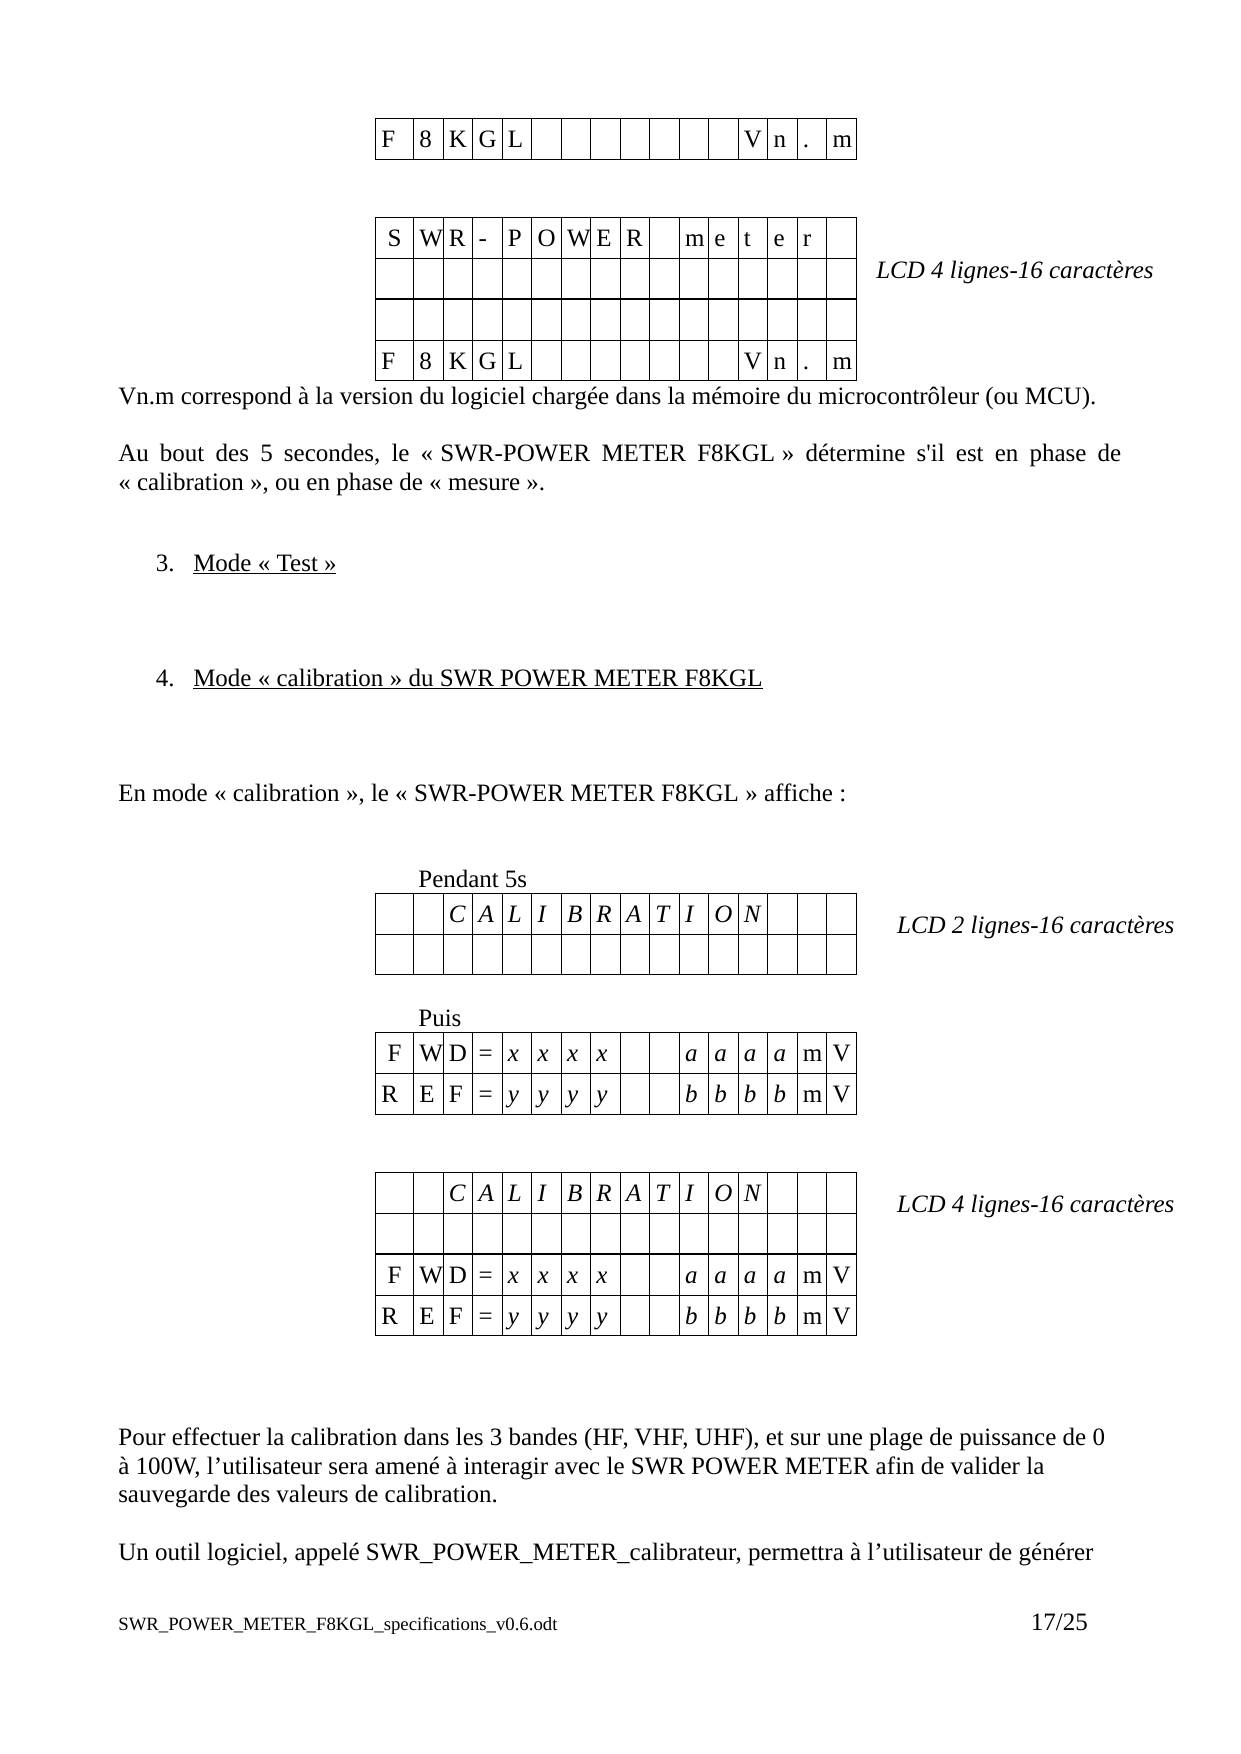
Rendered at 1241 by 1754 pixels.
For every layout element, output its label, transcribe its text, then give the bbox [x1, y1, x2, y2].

table_header B [562, 1173, 590, 1212]
table_header [532, 300, 561, 339]
table_header x [503, 1033, 531, 1073]
table_header [650, 1255, 679, 1294]
table_header A [473, 1173, 502, 1212]
table_cell [562, 259, 590, 298]
table_cell [621, 1214, 649, 1253]
table_cell [444, 259, 472, 298]
table_header [827, 1173, 856, 1212]
table_cell m [827, 119, 856, 159]
table_cell b [709, 1074, 738, 1114]
table_cell [709, 119, 738, 159]
table_header a [680, 1033, 708, 1073]
table_header [621, 1255, 649, 1294]
table_header E [591, 218, 620, 258]
table_cell V [739, 119, 767, 159]
table_cell [503, 259, 531, 298]
table_header x [562, 1033, 590, 1073]
table_header I [532, 894, 561, 933]
table_header [376, 894, 413, 933]
table_header D [444, 1255, 472, 1294]
table_cell [798, 935, 826, 974]
table_cell b [739, 1296, 767, 1335]
list Mode « calibration » du SWR POWER METER F8KGL [156, 663, 1122, 692]
table_header N [739, 894, 767, 933]
table_cell = [473, 1074, 502, 1114]
table_cell y [591, 1074, 620, 1114]
table_cell [827, 259, 856, 298]
table_cell [414, 1214, 443, 1253]
table_cell [709, 259, 738, 298]
table_header [827, 300, 856, 339]
table_cell [376, 1214, 413, 1253]
table_cell F [376, 341, 413, 380]
table_cell [798, 1214, 826, 1253]
table_cell y [591, 1296, 620, 1335]
table_header V [827, 1033, 856, 1073]
table_header [798, 300, 826, 339]
table_header I [680, 1173, 708, 1212]
table_header S [376, 218, 413, 258]
table_header a [709, 1033, 738, 1073]
table_header [798, 1173, 826, 1212]
table_cell [827, 935, 856, 974]
table_header R [591, 894, 620, 933]
table_cell [562, 341, 590, 380]
table_header = [473, 1255, 502, 1294]
table_cell [739, 259, 767, 298]
table_cell y [503, 1074, 531, 1114]
table_header x [532, 1255, 561, 1294]
table_header r [798, 218, 826, 258]
table_header C [444, 1173, 472, 1212]
table_header x [503, 1255, 531, 1294]
table_cell [562, 119, 590, 159]
table_cell . [798, 119, 826, 159]
table_cell y [562, 1074, 590, 1114]
table_header [650, 1033, 679, 1073]
table_header e [768, 218, 797, 258]
table_header O [532, 218, 561, 258]
table_cell [562, 935, 590, 974]
table_cell [562, 1214, 590, 1253]
table_cell [650, 259, 679, 298]
table_header a [739, 1255, 767, 1294]
table_cell [827, 1214, 856, 1253]
table_header A [621, 894, 649, 933]
table_header [798, 894, 826, 933]
table_cell [650, 1214, 679, 1253]
table_cell [473, 259, 502, 298]
table_cell V [739, 341, 767, 380]
table_header a [709, 1255, 738, 1294]
table_cell 8 [414, 119, 443, 159]
table_header W [562, 218, 590, 258]
table_cell [680, 259, 708, 298]
table_cell [798, 259, 826, 298]
table_cell m [798, 1074, 826, 1114]
table_header [650, 300, 679, 339]
table_cell b [709, 1296, 738, 1335]
table_cell E [414, 1296, 443, 1335]
table_cell [680, 341, 708, 380]
table_header A [473, 894, 502, 933]
table_cell y [562, 1296, 590, 1335]
table_header L [503, 894, 531, 933]
table_cell b [768, 1074, 797, 1114]
table_cell [444, 935, 472, 974]
table_header R [621, 218, 649, 258]
table_cell [739, 935, 767, 974]
text Puis [118, 1003, 1122, 1032]
table_header O [709, 894, 738, 933]
table_cell [768, 259, 797, 298]
table_cell [621, 259, 649, 298]
table_cell y [532, 1296, 561, 1335]
table_header L [503, 1173, 531, 1212]
table_header D [444, 1033, 472, 1073]
table_cell [650, 935, 679, 974]
table_header [621, 1033, 649, 1073]
table_cell n [768, 119, 797, 159]
table_header [414, 300, 443, 339]
table_cell m [798, 1296, 826, 1335]
table_cell [532, 341, 561, 380]
table_cell [414, 935, 443, 974]
table_header x [562, 1255, 590, 1294]
table_cell [591, 1214, 620, 1253]
table_header T [650, 894, 679, 933]
table_header A [621, 1173, 649, 1212]
table_cell [414, 259, 443, 298]
table_cell [621, 341, 649, 380]
text Un outil logiciel, appelé SWR_POWER_METER_calibrateur, permettra à l’utilisateur de générer [118, 1537, 1122, 1566]
table_cell [473, 935, 502, 974]
table_header [562, 300, 590, 339]
table_cell F [444, 1296, 472, 1335]
table_cell L [503, 119, 531, 159]
table_cell 8 [414, 341, 443, 380]
table_cell E [414, 1074, 443, 1114]
table_cell y [532, 1074, 561, 1114]
table_cell [376, 935, 413, 974]
table_cell [650, 1074, 679, 1114]
table_header O [709, 1173, 738, 1212]
table_header [621, 300, 649, 339]
table_cell [591, 119, 620, 159]
table_cell [591, 935, 620, 974]
text Pendant 5s [118, 864, 1122, 893]
table_header N [739, 1173, 767, 1212]
table_cell [503, 1214, 531, 1253]
table_header [827, 218, 856, 258]
table_header a [768, 1255, 797, 1294]
table_cell K [444, 341, 472, 380]
table_cell [591, 259, 620, 298]
table_header [739, 300, 767, 339]
table_cell [503, 935, 531, 974]
table_header [376, 300, 413, 339]
table_cell [709, 341, 738, 380]
table_cell [709, 935, 738, 974]
table_cell F [376, 119, 413, 159]
table_header [376, 1173, 413, 1212]
text Au bout des 5 secondes, le « SWR-POWER METER F8KGL » détermine s'il est en phase de « calibration », ou en phase de « mesure ». [118, 438, 1122, 496]
table_header x [532, 1033, 561, 1073]
table_header m [798, 1255, 826, 1294]
table_header P [503, 218, 531, 258]
table_cell [444, 1214, 472, 1253]
table_cell b [680, 1074, 708, 1114]
table_header [768, 1173, 797, 1212]
table_cell b [739, 1074, 767, 1114]
table_header V [827, 1255, 856, 1294]
table_header W [414, 1255, 443, 1294]
table_header W [414, 1033, 443, 1073]
table_cell [473, 1214, 502, 1253]
table_header t [739, 218, 767, 258]
table_cell R [376, 1296, 413, 1335]
table_cell G [473, 341, 502, 380]
table_cell [621, 935, 649, 974]
table_header W [414, 218, 443, 258]
text Pour effectuer la calibration dans les 3 bandes (HF, VHF, UHF), et sur une plage de puissance de 0 à 100W, l’utilisateur sera amené à interagir avec le SWR POWER METER afin de valider la sauvegarde des valeurs de calibration. [118, 1422, 1122, 1508]
table_header B [562, 894, 590, 933]
table_cell [680, 935, 708, 974]
table_cell K [444, 119, 472, 159]
table_cell [621, 1074, 649, 1114]
table_cell [532, 119, 561, 159]
table_cell b [680, 1296, 708, 1335]
table_header [768, 300, 797, 339]
table_header = [473, 1033, 502, 1073]
table_header C [444, 894, 472, 933]
list Mode « Test » [156, 548, 1122, 577]
table_header I [532, 1173, 561, 1212]
table_cell [739, 1214, 767, 1253]
table_header [709, 300, 738, 339]
table_cell [650, 1296, 679, 1335]
table_cell [680, 1214, 708, 1253]
table_header - [473, 218, 502, 258]
table_header e [709, 218, 738, 258]
table_cell [650, 341, 679, 380]
table_header [650, 218, 679, 258]
table_cell [376, 259, 413, 298]
table_header [473, 300, 502, 339]
table_header [680, 300, 708, 339]
table_header F [376, 1255, 413, 1294]
table_cell [532, 259, 561, 298]
table_header [414, 894, 443, 933]
table_header a [768, 1033, 797, 1073]
table_cell [532, 1214, 561, 1253]
table_header [503, 300, 531, 339]
table_header [591, 300, 620, 339]
table_cell [768, 935, 797, 974]
table_cell = [473, 1296, 502, 1335]
table_cell [768, 1214, 797, 1253]
table_cell b [768, 1296, 797, 1335]
table_cell R [376, 1074, 413, 1114]
table_cell . [798, 341, 826, 380]
text Vn.m correspond à la version du logiciel chargée dans la mémoire du microcontrôleur (ou MCU). [118, 381, 1122, 409]
table_cell [650, 119, 679, 159]
table_header [414, 1173, 443, 1212]
table_cell [532, 935, 561, 974]
table_header R [444, 218, 472, 258]
table_cell [591, 341, 620, 380]
table_cell [680, 119, 708, 159]
table_header a [680, 1255, 708, 1294]
text En mode « calibration », le « SWR-POWER METER F8KGL » affiche : [118, 778, 1122, 807]
table_header [444, 300, 472, 339]
table_cell V [827, 1296, 856, 1335]
table_header R [591, 1173, 620, 1212]
table_cell [621, 119, 649, 159]
table_header [768, 894, 797, 933]
table_cell n [768, 341, 797, 380]
table_header a [739, 1033, 767, 1073]
table_header x [591, 1033, 620, 1073]
table_header x [591, 1255, 620, 1294]
table_header m [680, 218, 708, 258]
table_header F [376, 1033, 413, 1073]
table_cell [709, 1214, 738, 1253]
table_cell y [503, 1296, 531, 1335]
table_header [827, 894, 856, 933]
table_header T [650, 1173, 679, 1212]
table_header I [680, 894, 708, 933]
table_cell m [827, 341, 856, 380]
table_header m [798, 1033, 826, 1073]
table_cell L [503, 341, 531, 380]
table_cell V [827, 1074, 856, 1114]
table_cell F [444, 1074, 472, 1114]
table_cell G [473, 119, 502, 159]
table_cell [621, 1296, 649, 1335]
